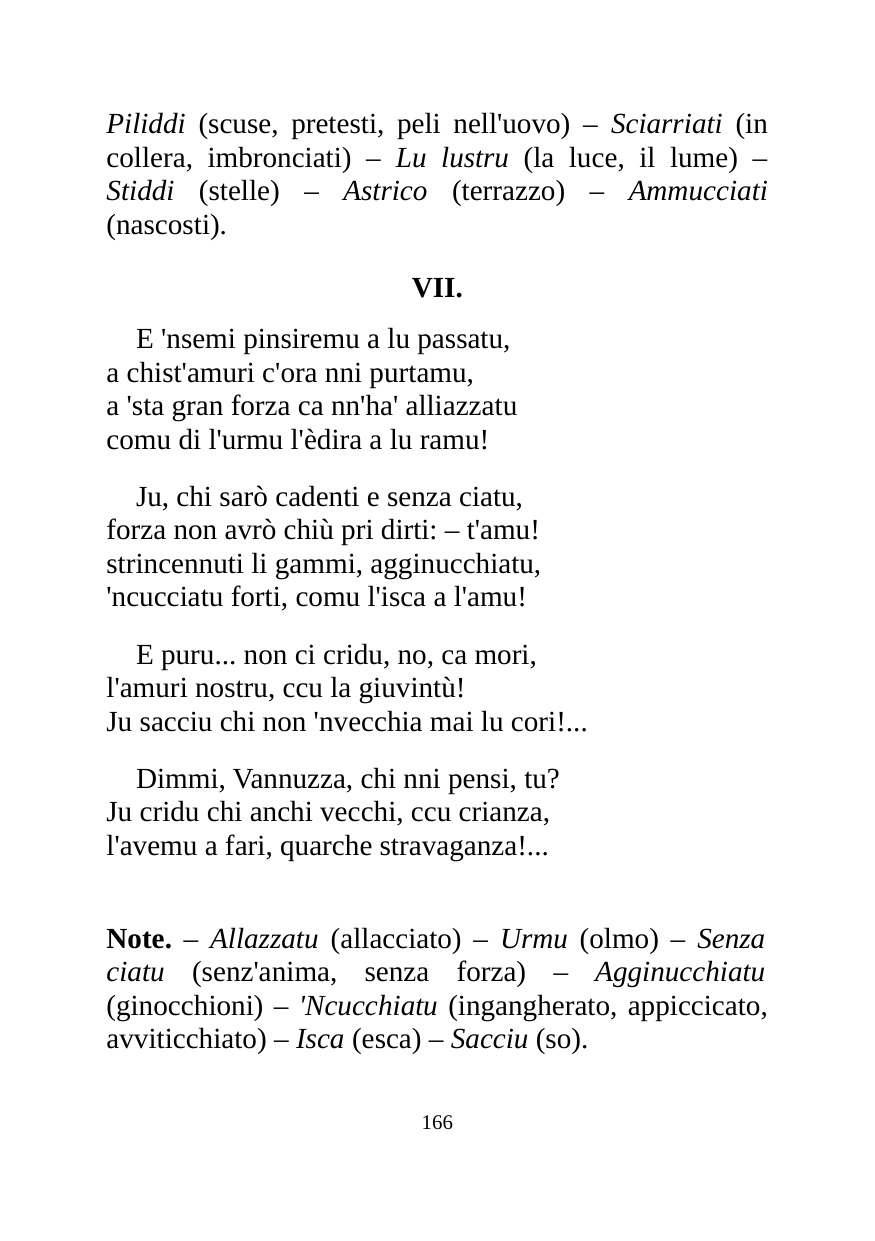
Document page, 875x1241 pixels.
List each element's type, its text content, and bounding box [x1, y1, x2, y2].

text 'ncucciatu forti, comu l'isca a l'amu! [106, 579, 768, 613]
text Piliddi (scuse, pretesti, peli nell'uovo) – Sciarriati (in collera, imbronciati) – Lu lustru (la luce, il lume) – Stiddi (stelle) – Astrico (terrazzo) – Ammucciati (nascosti). [106, 106, 768, 240]
text Ju sacciu chi non 'nvecchia mai lu cori!... [106, 704, 768, 737]
text l'amuri nostru, ccu la giuvintù! [106, 670, 768, 704]
text comu di l'urmu l'èdira a lu ramu! [106, 422, 768, 455]
text Ju, chi sarò cadenti e senza ciatu, [106, 479, 768, 512]
text a chist'amuri c'ora nni purtamu, [106, 355, 768, 388]
text Note. – Allazzatu (allacciato) – Urmu (olmo) – Senza ciatu (senz'anima, senza forza) – Agginucchiatu (ginocchioni) – 'Ncucchiatu (ingangherato, appiccicato, avviticchiato) – Isca (esca) – Sacciu (so). [106, 921, 768, 1055]
text E 'nsemi pinsiremu a lu passatu, [106, 321, 768, 355]
text strincennuti li gammi, agginucchiatu, [106, 546, 768, 579]
text a 'sta gran forza ca nn'ha' alliazzatu [106, 388, 768, 422]
text forza non avrò chiù pri dirti: – t'amu! [106, 512, 768, 546]
text l'avemu a fari, quarche stravaganza!... [106, 828, 768, 862]
text Ju cridu chi anchi vecchi, ccu crianza, [106, 794, 768, 828]
text Dimmi, Vannuzza, chi nni pensi, tu? [106, 761, 768, 794]
text E puru... non ci cridu, no, ca mori, [106, 637, 768, 670]
text VII. [106, 270, 768, 303]
